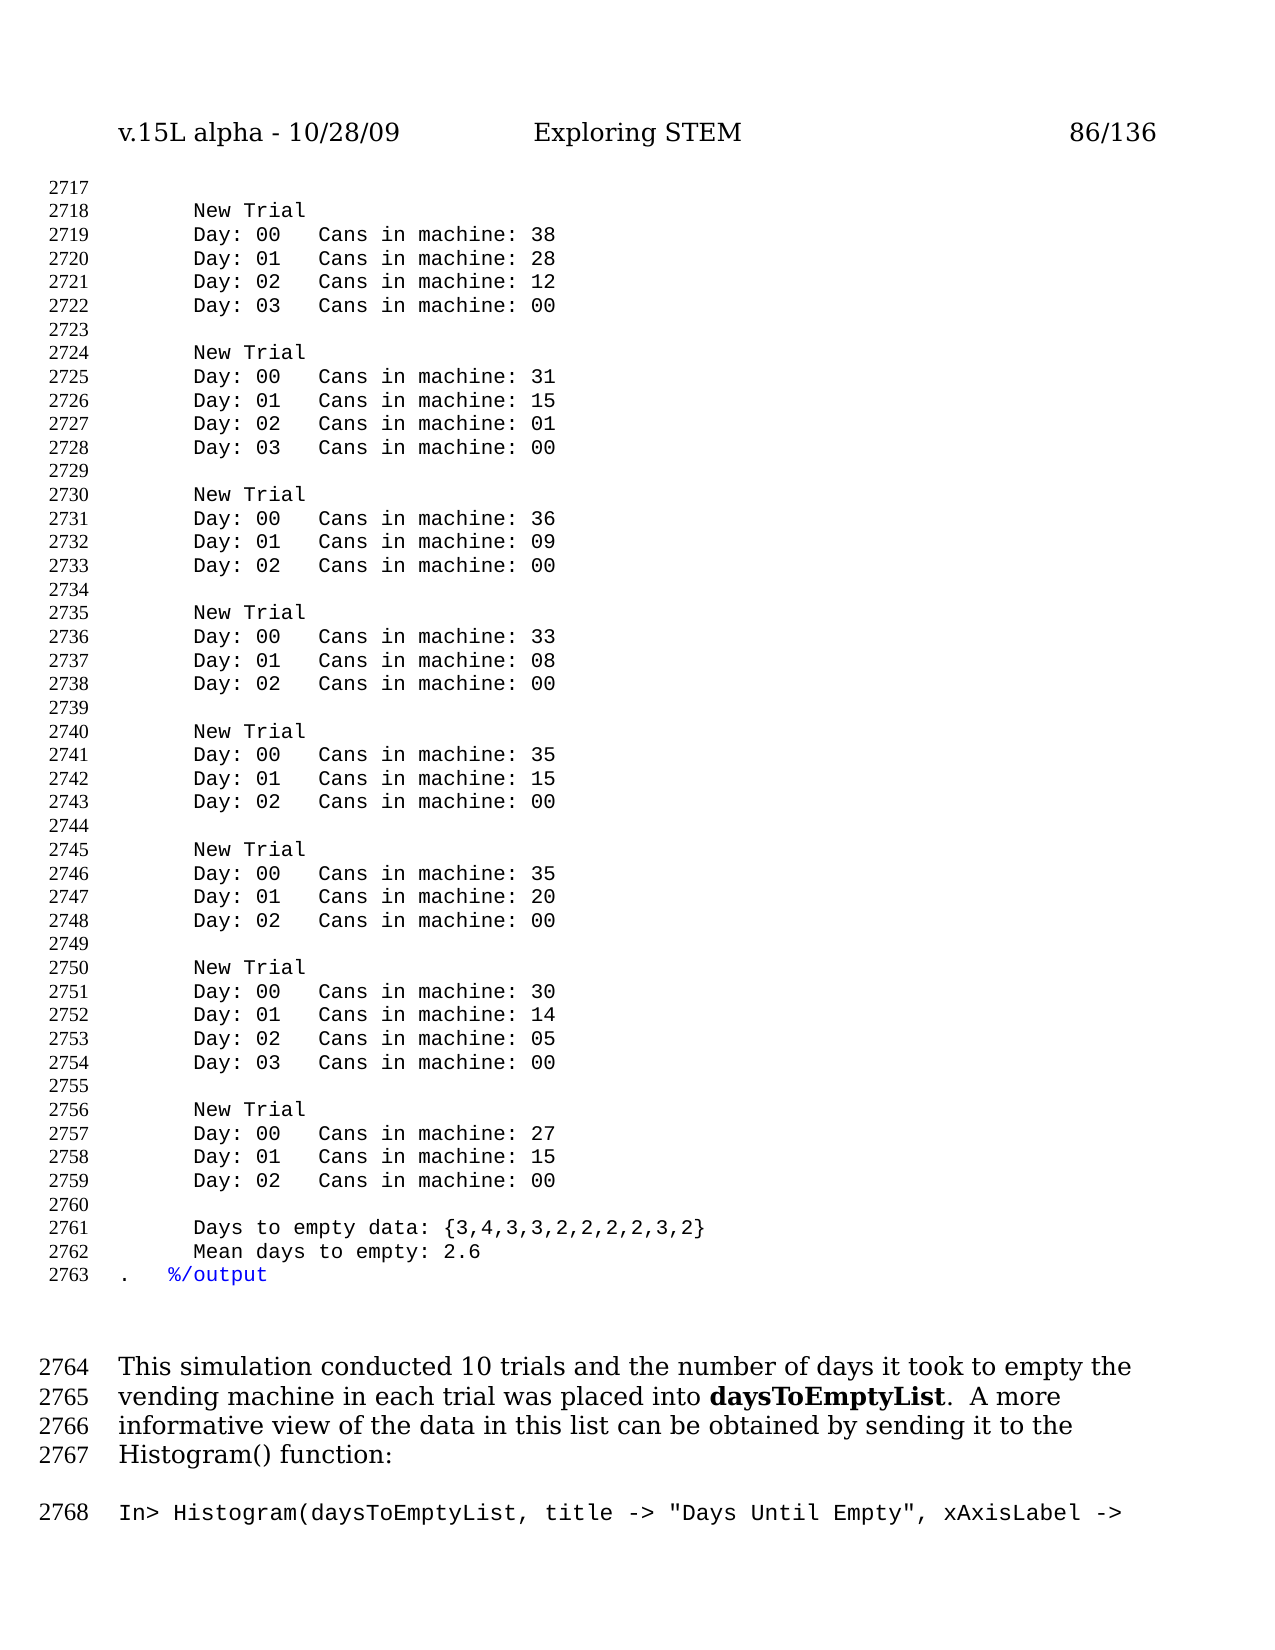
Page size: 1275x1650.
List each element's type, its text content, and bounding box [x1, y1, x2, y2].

text Mean days to empty: 2.6 [118, 1241, 1157, 1264]
text Day: 00 Cans in machine: 35 [118, 862, 1157, 886]
text Day: 03 Cans in machine: 00 [118, 437, 1157, 461]
text Days to empty data: {3,4,3,3,2,2,2,2,3,2} [118, 1217, 1157, 1241]
text Day: 03 Cans in machine: 00 [118, 1052, 1157, 1075]
text Day: 01 Cans in machine: 28 [118, 248, 1157, 271]
text Day: 00 Cans in machine: 27 [118, 1123, 1157, 1146]
text Day: 02 Cans in machine: 00 [118, 555, 1157, 579]
text Day: 02 Cans in machine: 00 [118, 673, 1157, 697]
text New Trial [118, 957, 1157, 981]
text Day: 00 Cans in machine: 36 [118, 508, 1157, 531]
text Day: 01 Cans in machine: 08 [118, 650, 1157, 673]
text New Trial [118, 342, 1157, 366]
text New Trial [118, 484, 1157, 508]
text Day: 01 Cans in machine: 15 [118, 389, 1157, 413]
text New Trial [118, 1099, 1157, 1123]
text Day: 03 Cans in machine: 00 [118, 295, 1157, 319]
text In> Histogram(daysToEmptyList, title -> "Days Until Empty", xAxisLabel -> [118, 1501, 1157, 1527]
text New Trial [118, 839, 1157, 862]
text Day: 01 Cans in machine: 15 [118, 768, 1157, 792]
text Day: 00 Cans in machine: 38 [118, 224, 1157, 248]
text This simulation conducted 10 trials and the number of days it took to empty the vending machine in each trial was placed into daysToEmptyList. A more informative view of the data in this list can be obtained by sending it to the Histogram() function: [118, 1352, 1157, 1469]
text Day: 01 Cans in machine: 09 [118, 531, 1157, 555]
text Day: 00 Cans in machine: 31 [118, 366, 1157, 389]
text Day: 01 Cans in machine: 20 [118, 886, 1157, 910]
text Day: 01 Cans in machine: 14 [118, 1004, 1157, 1028]
text New Trial [118, 602, 1157, 626]
text New Trial [118, 721, 1157, 744]
text Day: 02 Cans in machine: 01 [118, 413, 1157, 437]
text . %/output [118, 1264, 1157, 1288]
text Day: 01 Cans in machine: 15 [118, 1146, 1157, 1170]
text Day: 02 Cans in machine: 00 [118, 910, 1157, 933]
text Day: 02 Cans in machine: 12 [118, 271, 1157, 295]
text Day: 02 Cans in machine: 05 [118, 1028, 1157, 1052]
text Day: 02 Cans in machine: 00 [118, 792, 1157, 815]
text Day: 00 Cans in machine: 33 [118, 626, 1157, 650]
text Day: 02 Cans in machine: 00 [118, 1170, 1157, 1193]
text New Trial [118, 200, 1157, 224]
text Day: 00 Cans in machine: 30 [118, 981, 1157, 1004]
text Day: 00 Cans in machine: 35 [118, 744, 1157, 768]
